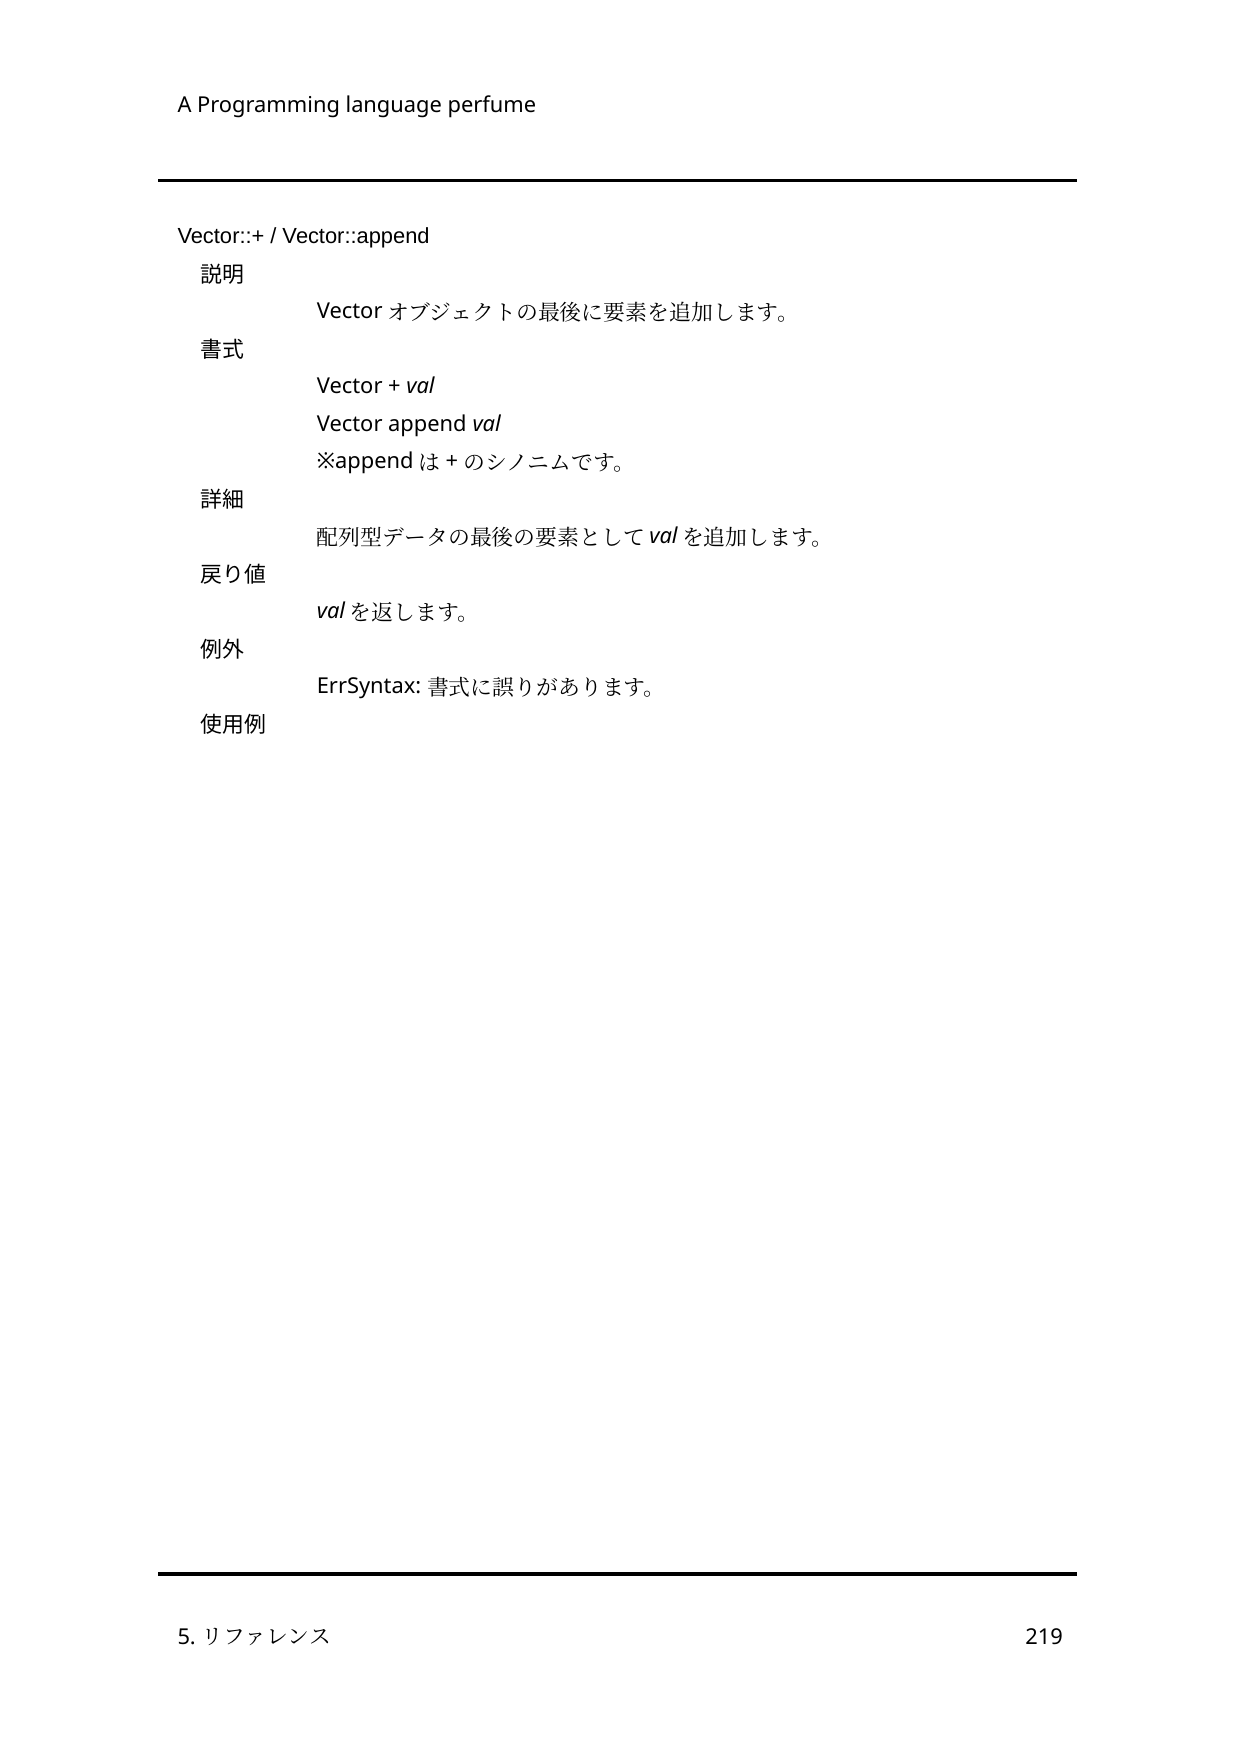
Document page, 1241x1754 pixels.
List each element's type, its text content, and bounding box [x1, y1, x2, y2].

table_cell 戻り値 [200, 554, 317, 629]
table_cell 配列型データの最後の要素としてvalを追加します。 [317, 479, 1063, 554]
table_cell 例外 [200, 629, 317, 704]
table_cell ErrSyntax: 書式に誤りがあります。 [317, 629, 1063, 704]
table_cell 使用例 [200, 704, 317, 779]
table_cell valを返します。 [317, 554, 1063, 629]
subtitle Vector::+ / Vector::append [177, 217, 1063, 254]
table_cell Vector + val Vector append val ※appendは + のシノニムです。 [317, 329, 1063, 479]
table_cell 書式 [200, 329, 317, 479]
table_header 説明 [200, 254, 317, 329]
table_cell [317, 704, 1063, 779]
table_header Vectorオブジェクトの最後に要素を追加します。 [317, 254, 1063, 329]
table_cell 詳細 [200, 479, 317, 554]
